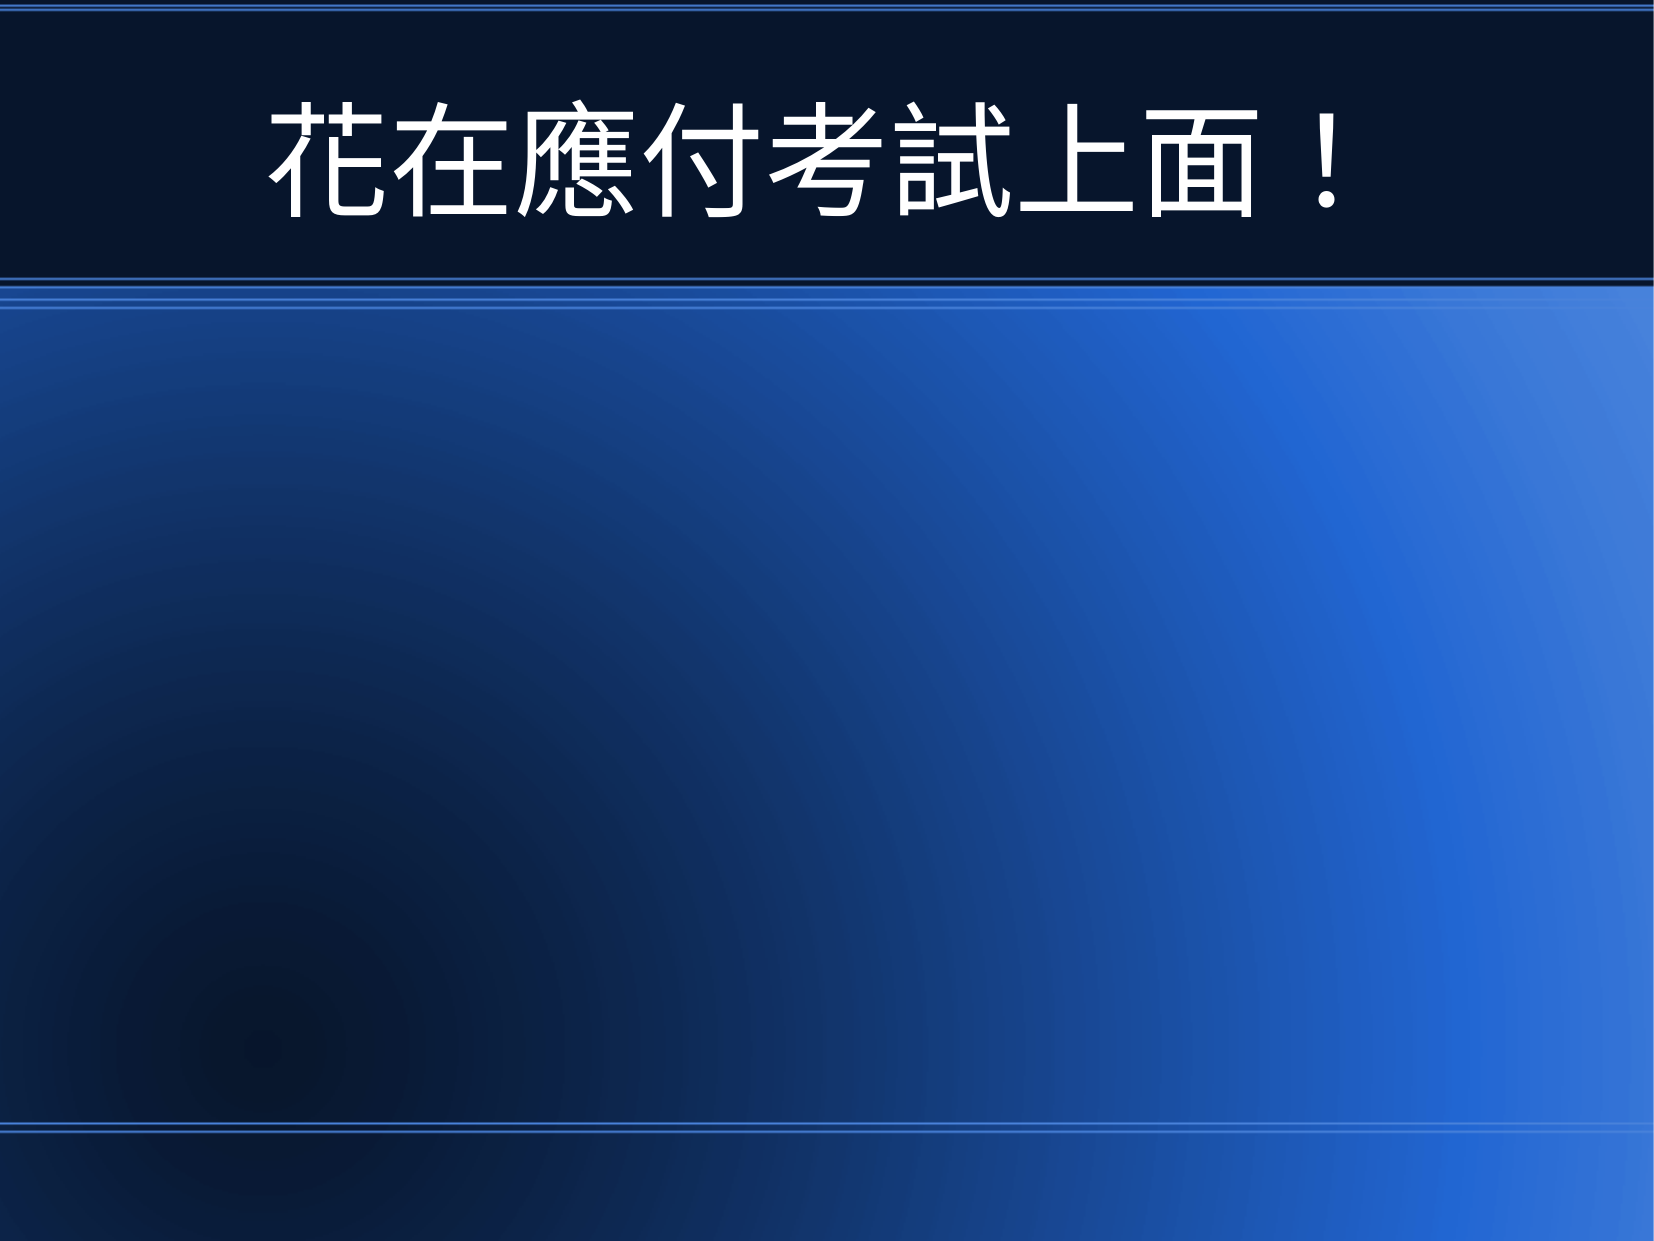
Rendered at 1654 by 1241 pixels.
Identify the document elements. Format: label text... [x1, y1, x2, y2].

picture [0, 0, 1654, 1241]
title 花在應付考試上面！ [82, 49, 1571, 257]
